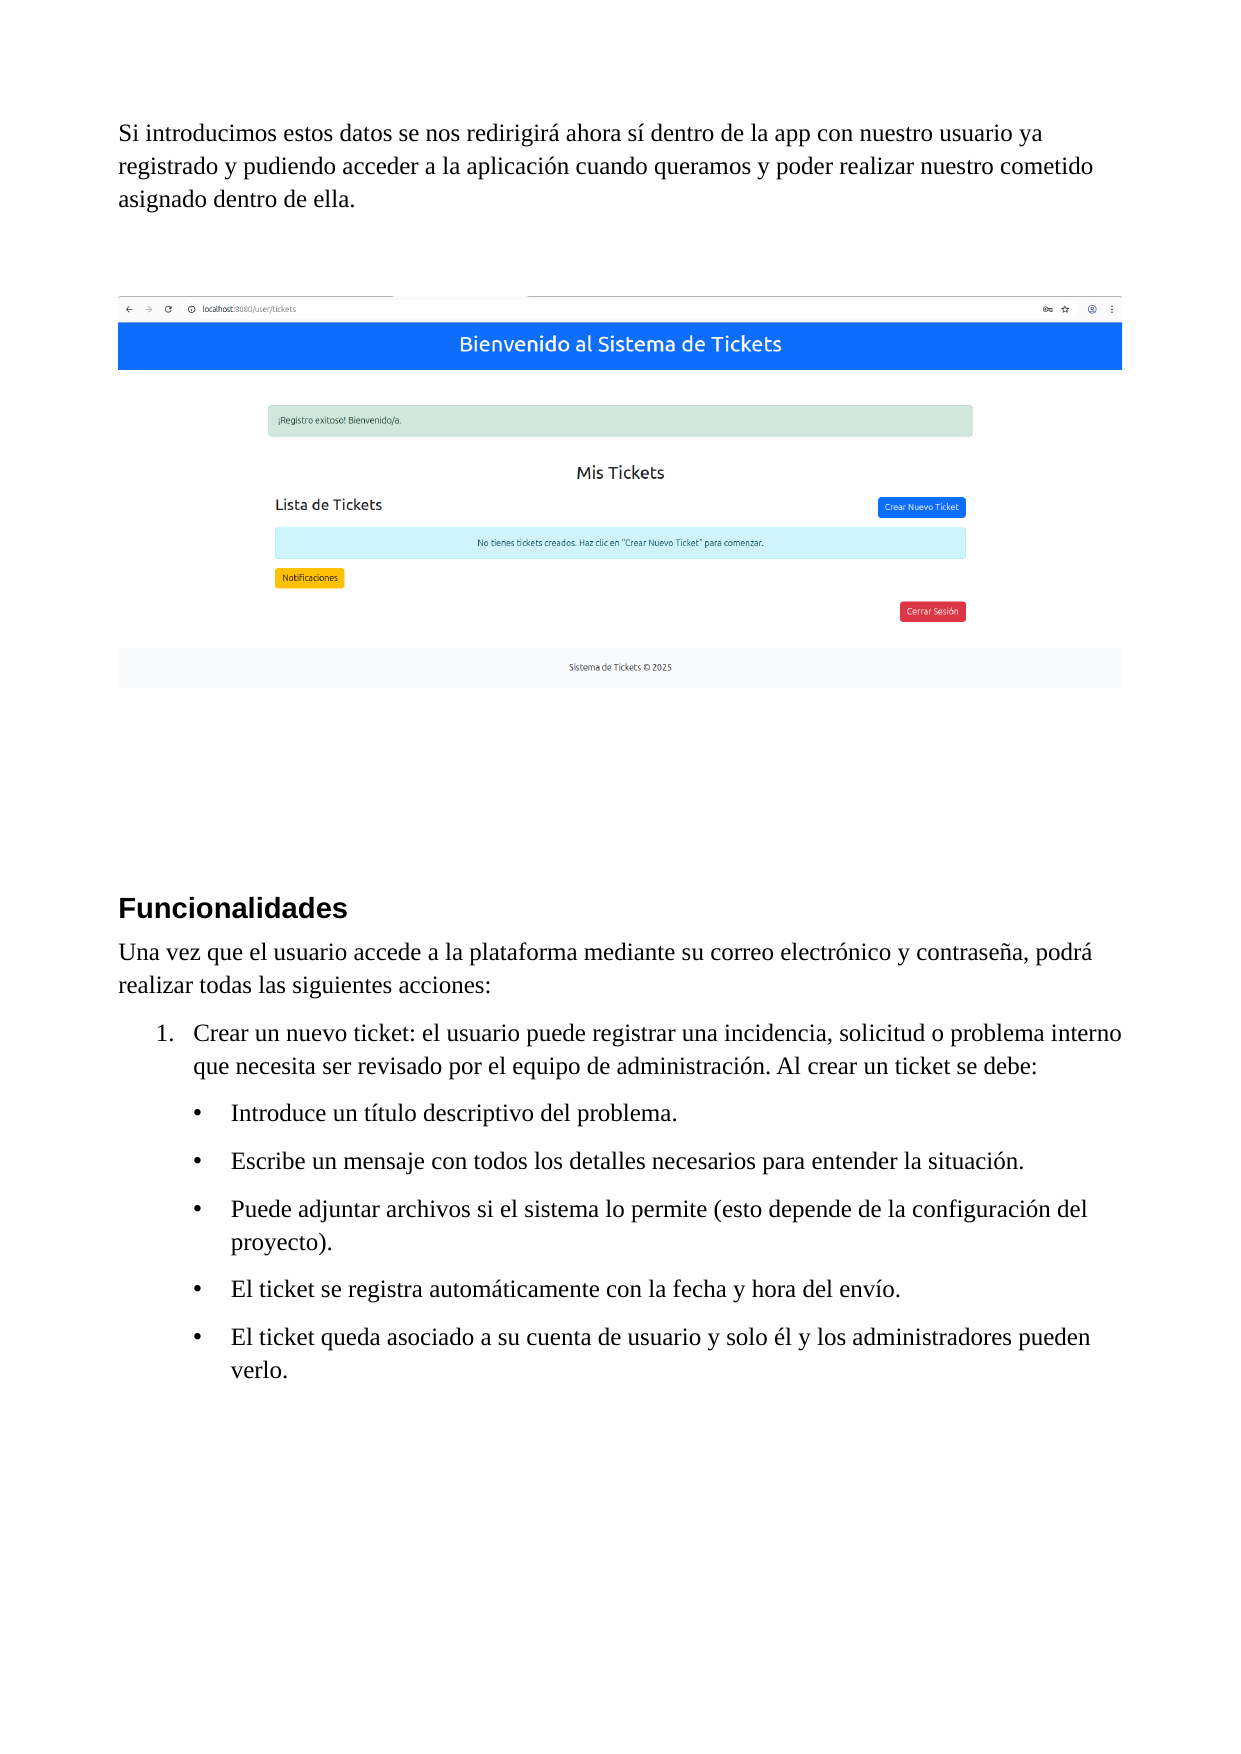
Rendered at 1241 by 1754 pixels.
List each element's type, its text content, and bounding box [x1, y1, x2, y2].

list El ticket queda asociado a su cuenta de usuario y solo él y los administradores pueden verlo. [193, 1322, 1122, 1384]
list Introduce un título descriptivo del problema. [193, 1098, 1122, 1127]
picture [118, 296, 1123, 825]
list Escribe un mensaje con todos los detalles necesarios para entender la situación. [193, 1146, 1122, 1175]
list Crear un nuevo ticket: el usuario puede registrar una incidencia, solicitud o problema interno que necesita ser revisado por el equipo de administración. Al crear un ticket se debe: [156, 1018, 1122, 1079]
list El ticket se registra automáticamente con la fecha y hora del envío. [193, 1274, 1122, 1303]
list Puede adjuntar archivos si el sistema lo permite (esto depende de la configuración del proyecto). [193, 1194, 1122, 1255]
subtitle Funcionalidades [118, 891, 1122, 925]
text Si introducimos estos datos se nos redirigirá ahora sí dentro de la app con nuestro usuario ya registrado y pudiendo acceder a la aplicación cuando queramos y poder realizar nuestro cometido asignado dentro de ella. [118, 118, 1122, 213]
text Una vez que el usuario accede a la plataforma mediante su correo electrónico y contraseña, podrá realizar todas las siguientes acciones: [118, 937, 1122, 999]
